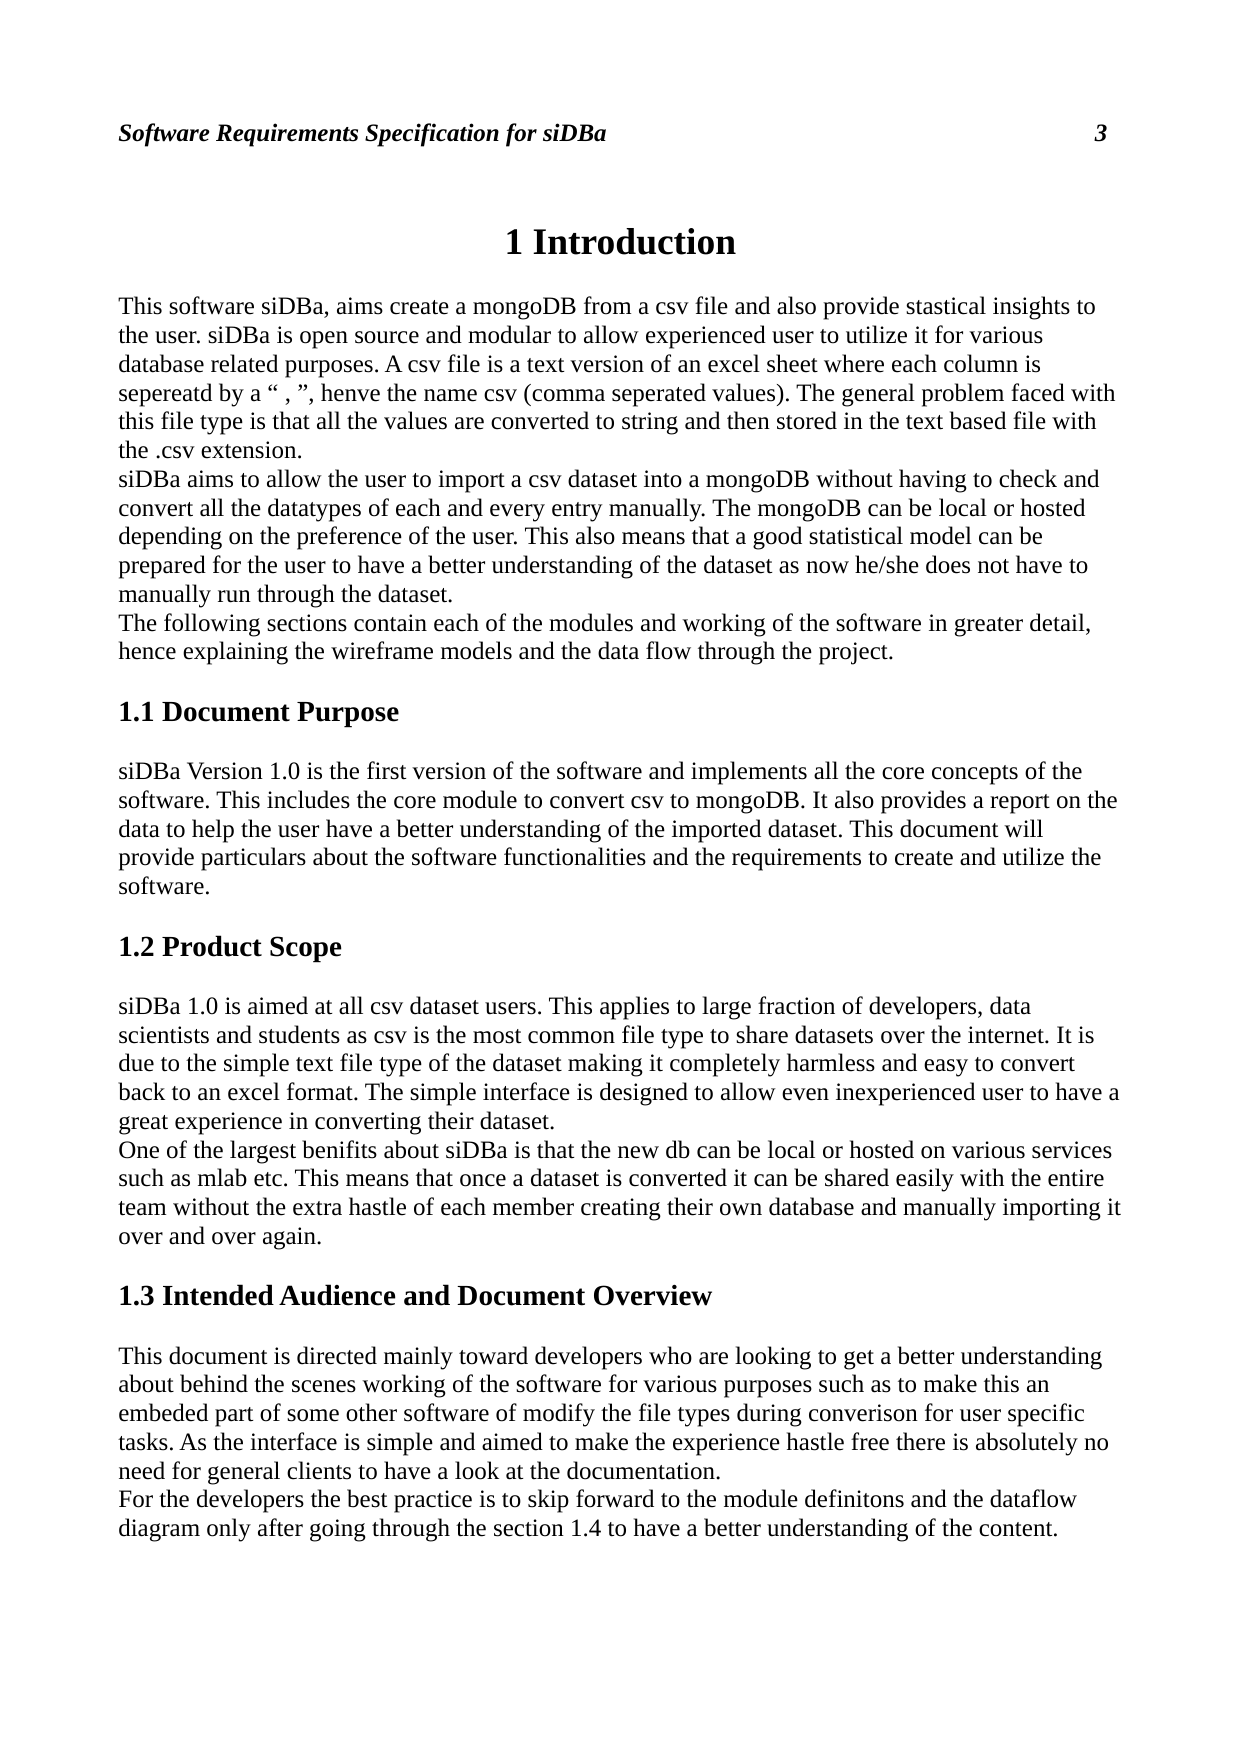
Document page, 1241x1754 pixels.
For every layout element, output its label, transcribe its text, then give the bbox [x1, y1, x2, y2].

text 1 Introduction [118, 219, 1122, 263]
text This document is directed mainly toward developers who are looking to get a better understanding about behind the scenes working of the software for various purposes such as to make this an embeded part of some other software of modify the file types during converison for user specific tasks. As the interface is simple and aimed to make the experience hastle free there is absolutely no need for general clients to have a look at the documentation. [118, 1341, 1122, 1484]
text This software siDBa, aims create a mongoDB from a csv file and also provide stastical insights to the user. siDBa is open source and modular to allow experienced user to utilize it for various database related purposes. A csv file is a text version of an excel sheet where each column is sepereatd by a “ , ”, henve the name csv (comma seperated values). The general problem faced with this file type is that all the values are converted to string and then stored in the text based file with the .csv extension. [118, 291, 1122, 464]
text siDBa 1.0 is aimed at all csv dataset users. This applies to large fraction of developers, data scientists and students as csv is the most common file type to share datasets over the internet. It is due to the simple text file type of the dataset making it completely harmless and easy to convert back to an excel format. The simple interface is designed to allow even inexperienced user to have a great experience in converting their dataset. [118, 991, 1122, 1135]
text For the developers the best practice is to skip forward to the module definitons and the dataflow diagram only after going through the section 1.4 to have a better understanding of the content. [118, 1484, 1122, 1542]
text siDBa Version 1.0 is the first version of the software and implements all the core concepts of the software. This includes the core module to convert csv to mongoDB. It also provides a report on the data to help the user have a better understanding of the imported dataset. This document will provide particulars about the software functionalities and the requirements to create and utilize the software. [118, 756, 1122, 900]
text 1.1 Document Purpose [118, 694, 1122, 727]
text siDBa aims to allow the user to import a csv dataset into a mongoDB without having to check and convert all the datatypes of each and every entry manually. The mongoDB can be local or hosted depending on the preference of the user. This also means that a good statistical model can be prepared for the user to have a better understanding of the dataset as now he/she does not have to manually run through the dataset. [118, 464, 1122, 608]
text One of the largest benifits about siDBa is that the new db can be local or hosted on various services such as mlab etc. This means that once a dataset is converted it can be shared easily with the entire team without the extra hastle of each member creating their own database and manually importing it over and over again. [118, 1135, 1122, 1250]
text 1.2 Product Scope [118, 929, 1122, 962]
text The following sections contain each of the modules and working of the software in greater detail, hence explaining the wireframe models and the data flow through the project. [118, 608, 1122, 665]
text 1.3 Intended Audience and Document Overview [118, 1278, 1122, 1312]
